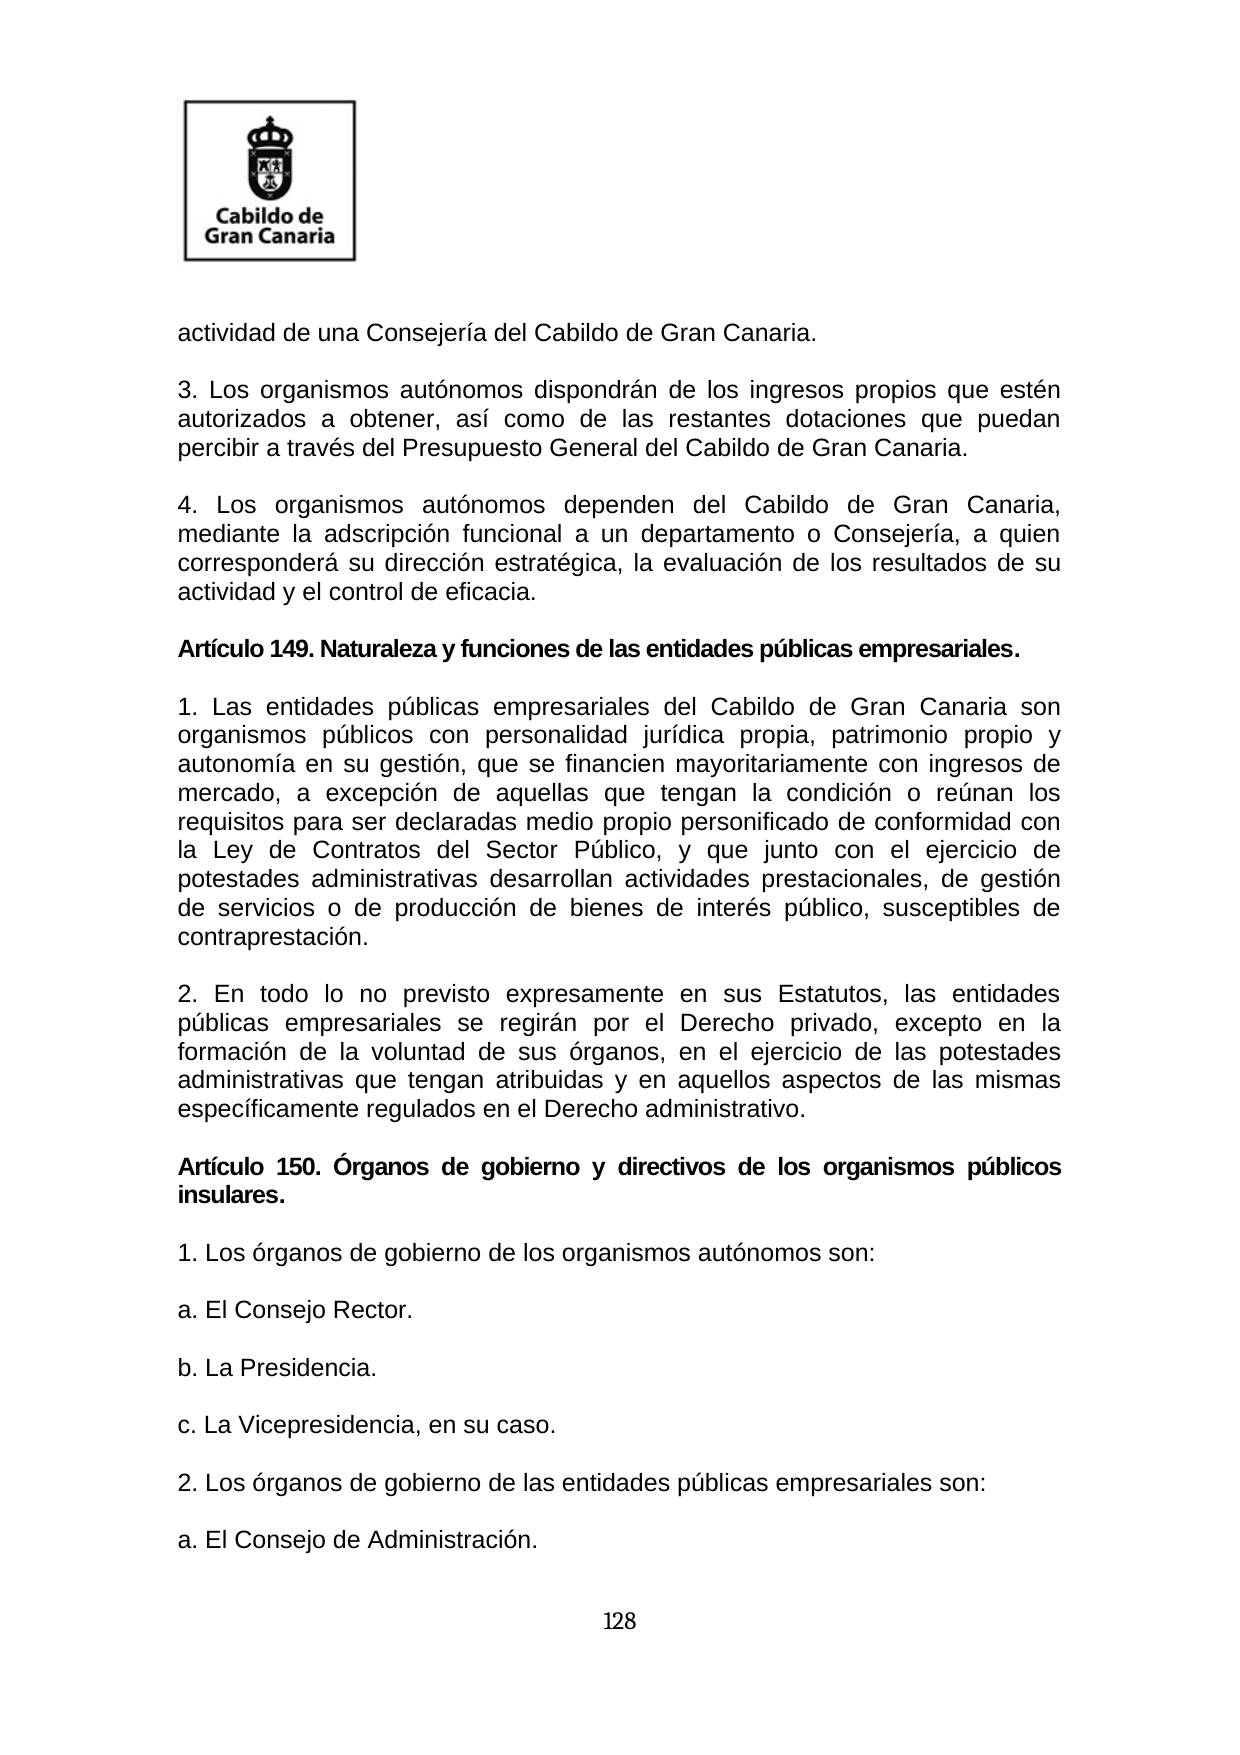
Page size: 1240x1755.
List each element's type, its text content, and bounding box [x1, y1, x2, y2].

text b. La Presidencia. [177, 1353, 1062, 1381]
text a. El Consejo Rector. [177, 1295, 1062, 1324]
text Artículo 150. Órganos de gobierno y directivos de los organismos públicos insulares. [177, 1151, 1062, 1209]
text a. El Consejo de Administración. [177, 1525, 1062, 1554]
text 4. Los organismos autónomos dependen del Cabildo de Gran Canaria, mediante la adscripción funcional a un departamento o Consejería, a quien corresponderá su dirección estratégica, la evaluación de los resultados de su actividad y el control de eficacia. [177, 490, 1062, 605]
text 1. Los órganos de gobierno de los organismos autónomos son: [177, 1238, 1062, 1266]
text 2. En todo lo no previsto expresamente en sus Estatutos, las entidades públicas empresariales se regirán por el Derecho privado, excepto en la formación de la voluntad de sus órganos, en el ejercicio de las potestades administrativas que tengan atribuidas y en aquellos aspectos de las mismas específicamente regulados en el Derecho administrativo. [177, 979, 1062, 1123]
text actividad de una Consejería del Cabildo de Gran Canaria. [177, 318, 1062, 346]
text c. La Vicepresidencia, en su caso. [177, 1410, 1062, 1439]
text 1. Las entidades públicas empresariales del Cabildo de Gran Canaria son organismos públicos con personalidad jurídica propia, patrimonio propio y autonomía en su gestión, que se financien mayoritariamente con ingresos de mercado, a excepción de aquellas que tengan la condición o reúnan los requisitos para ser declaradas medio propio personificado de conformidad con la Ley de Contratos del Sector Público, y que junto con el ejercicio de potestades administrativas desarrollan actividades prestacionales, de gestión de servicios o de producción de bienes de interés público, susceptibles de contraprestación. [177, 691, 1062, 950]
text 2. Los órganos de gobierno de las entidades públicas empresariales son: [177, 1468, 1062, 1496]
text Artículo 149. Naturaleza y funciones de las entidades públicas empresariales. [177, 634, 1062, 663]
text 3. Los organismos autónomos dispondrán de los ingresos propios que estén autorizados a obtener, así como de las restantes dotaciones que puedan percibir a través del Presupuesto General del Cabildo de Gran Canaria. [177, 375, 1062, 461]
